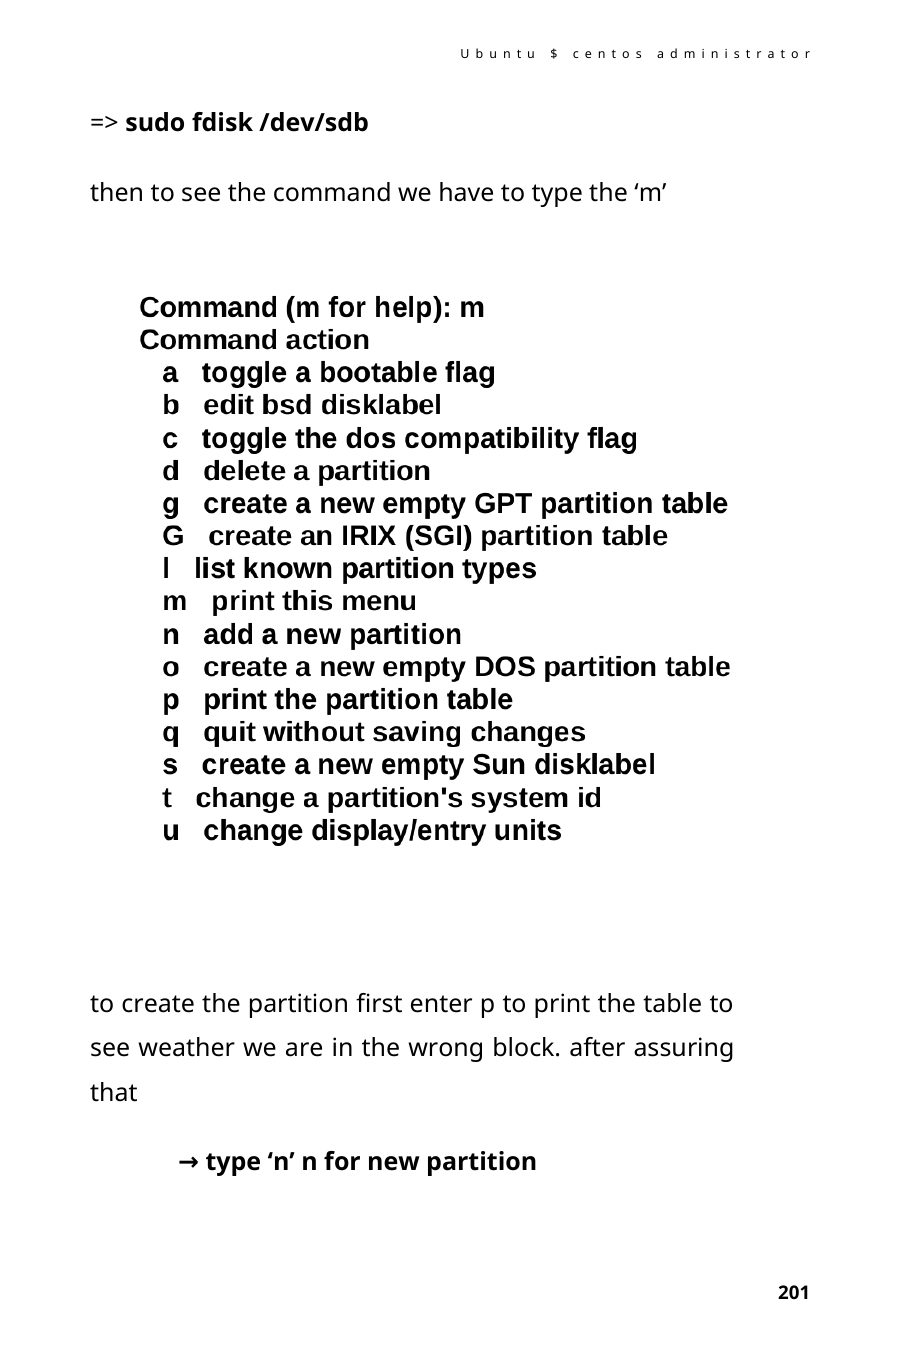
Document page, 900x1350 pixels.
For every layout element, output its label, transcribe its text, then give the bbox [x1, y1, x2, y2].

text then to see the command we have to type the ‘m’ [90, 174, 735, 208]
picture [119, 282, 765, 871]
text → type ‘n’ n for new partition [90, 1143, 735, 1177]
text to create the partition first enter p to print the table to see weather we are in the wrong block. after assuring that [90, 986, 735, 1108]
text => sudo fdisk /dev/sdb [90, 105, 735, 139]
